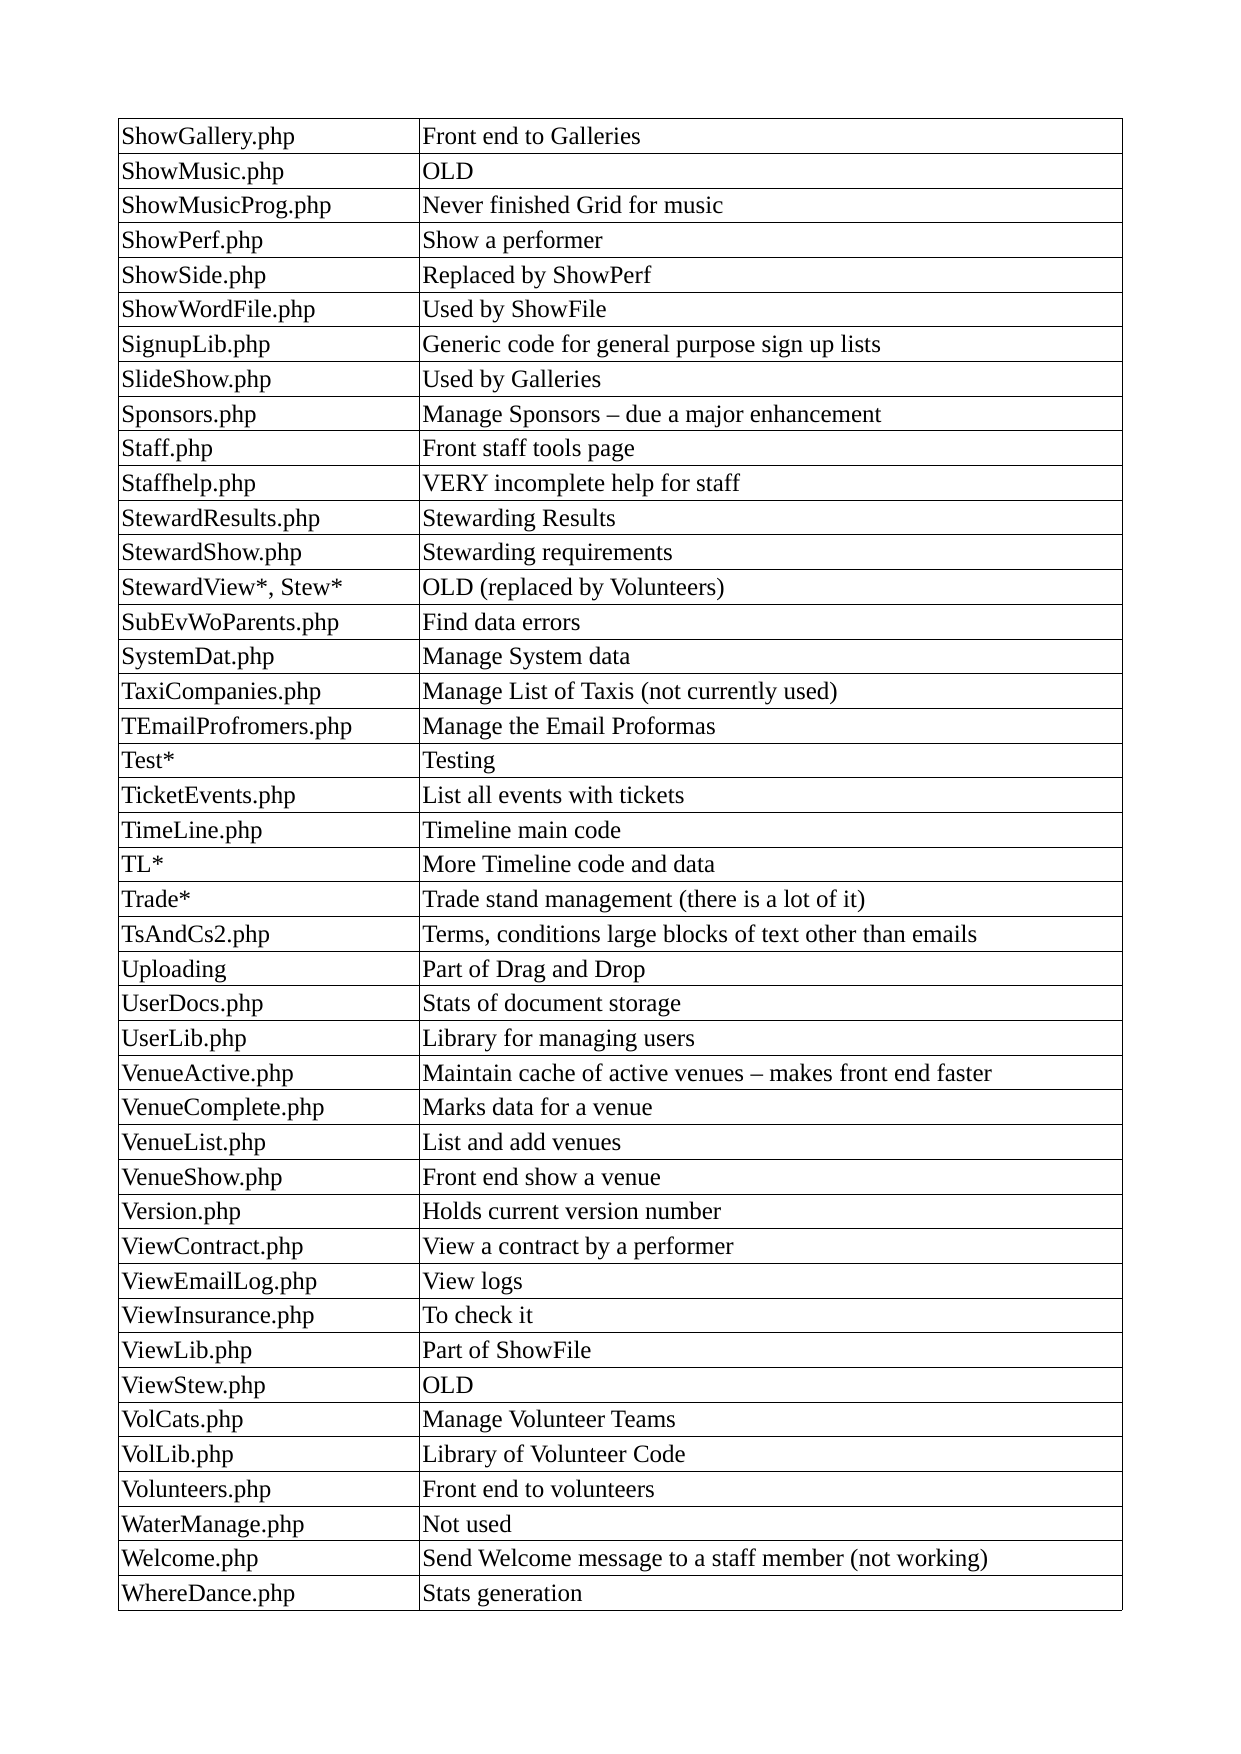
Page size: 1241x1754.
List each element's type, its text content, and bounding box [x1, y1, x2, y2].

table_cell Manage Volunteer Teams [420, 1403, 1122, 1436]
table_cell Uploading [119, 952, 419, 985]
table_cell Used by Galleries [420, 362, 1122, 396]
table_cell VenueComplete.php [119, 1090, 419, 1124]
table_cell ShowMusicProg.php [119, 189, 419, 222]
table_cell VenueList.php [119, 1125, 419, 1159]
table_cell Part of Drag and Drop [420, 952, 1122, 985]
table_cell TEmailProfromers.php [119, 709, 419, 742]
table_cell Stewarding requirements [420, 535, 1122, 569]
table_cell TL* [119, 848, 419, 881]
table_cell TaxiCompanies.php [119, 674, 419, 708]
table_cell TimeLine.php [119, 813, 419, 847]
table_cell Manage List of Taxis (not currently used) [420, 674, 1122, 708]
table_cell Not used [420, 1507, 1122, 1540]
table_cell WhereDance.php [119, 1576, 419, 1610]
table_cell Stats of document storage [420, 986, 1122, 1020]
table_cell ViewStew.php [119, 1368, 419, 1402]
table_cell Testing [420, 744, 1122, 777]
table_cell Generic code for general purpose sign up lists [420, 327, 1122, 361]
table_cell Trade stand management (there is a lot of it) [420, 882, 1122, 916]
table_cell Front staff tools page [420, 431, 1122, 465]
table_cell List all events with tickets [420, 778, 1122, 812]
table_cell StewardResults.php [119, 501, 419, 534]
table_cell ViewEmailLog.php [119, 1264, 419, 1297]
table_cell SystemDat.php [119, 640, 419, 673]
table_cell OLD (replaced by Volunteers) [420, 570, 1122, 604]
table_cell Library for managing users [420, 1021, 1122, 1055]
table_cell ShowSide.php [119, 258, 419, 292]
table_cell ShowGallery.php [119, 119, 419, 153]
table_cell Stewarding Results [420, 501, 1122, 534]
table_cell Front end to Galleries [420, 119, 1122, 153]
table_cell VenueActive.php [119, 1056, 419, 1089]
table_cell Part of ShowFile [420, 1333, 1122, 1367]
table_cell UserLib.php [119, 1021, 419, 1055]
table_cell ShowWordFile.php [119, 293, 419, 326]
table_cell Timeline main code [420, 813, 1122, 847]
table_cell View logs [420, 1264, 1122, 1297]
table_cell Terms, conditions large blocks of text other than emails [420, 917, 1122, 951]
table_cell VolLib.php [119, 1437, 419, 1471]
table_cell VERY incomplete help for staff [420, 466, 1122, 500]
table_cell To check it [420, 1299, 1122, 1332]
table_cell Manage System data [420, 640, 1122, 673]
table_cell More Timeline code and data [420, 848, 1122, 881]
table_cell List and add venues [420, 1125, 1122, 1159]
table_cell OLD [420, 154, 1122, 187]
table_cell UserDocs.php [119, 986, 419, 1020]
table_cell Show a performer [420, 223, 1122, 257]
table_cell Welcome.php [119, 1541, 419, 1575]
table_cell Sponsors.php [119, 397, 419, 430]
table_cell Version.php [119, 1195, 419, 1228]
table_cell View a contract by a performer [420, 1229, 1122, 1263]
table_cell Marks data for a venue [420, 1090, 1122, 1124]
table_cell ShowPerf.php [119, 223, 419, 257]
table_cell Send Welcome message to a staff member (not working) [420, 1541, 1122, 1575]
table_cell Holds current version number [420, 1195, 1122, 1228]
table_cell Used by ShowFile [420, 293, 1122, 326]
table_cell SubEvWoParents.php [119, 605, 419, 638]
table_cell ShowMusic.php [119, 154, 419, 187]
table_cell OLD [420, 1368, 1122, 1402]
table_cell Never finished Grid for music [420, 189, 1122, 222]
table_cell Find data errors [420, 605, 1122, 638]
table_cell Maintain cache of active venues – makes front end faster [420, 1056, 1122, 1089]
table_cell StewardShow.php [119, 535, 419, 569]
table_cell ViewLib.php [119, 1333, 419, 1367]
table_cell Replaced by ShowPerf [420, 258, 1122, 292]
table_cell StewardView*, Stew* [119, 570, 419, 604]
table_cell Volunteers.php [119, 1472, 419, 1506]
table_cell SignupLib.php [119, 327, 419, 361]
table_cell Library of Volunteer Code [420, 1437, 1122, 1471]
table_cell Trade* [119, 882, 419, 916]
table_cell Manage the Email Proformas [420, 709, 1122, 742]
table_cell Test* [119, 744, 419, 777]
table_cell ViewContract.php [119, 1229, 419, 1263]
table_cell Front end to volunteers [420, 1472, 1122, 1506]
table_cell SlideShow.php [119, 362, 419, 396]
table_cell VenueShow.php [119, 1160, 419, 1193]
table_cell WaterManage.php [119, 1507, 419, 1540]
table_cell Staff.php [119, 431, 419, 465]
table_cell ViewInsurance.php [119, 1299, 419, 1332]
table_cell Stats generation [420, 1576, 1122, 1610]
table_cell Staffhelp.php [119, 466, 419, 500]
table_cell Front end show a venue [420, 1160, 1122, 1193]
table_cell Manage Sponsors – due a major enhancement [420, 397, 1122, 430]
table_cell VolCats.php [119, 1403, 419, 1436]
table_cell TsAndCs2.php [119, 917, 419, 951]
table_cell TicketEvents.php [119, 778, 419, 812]
